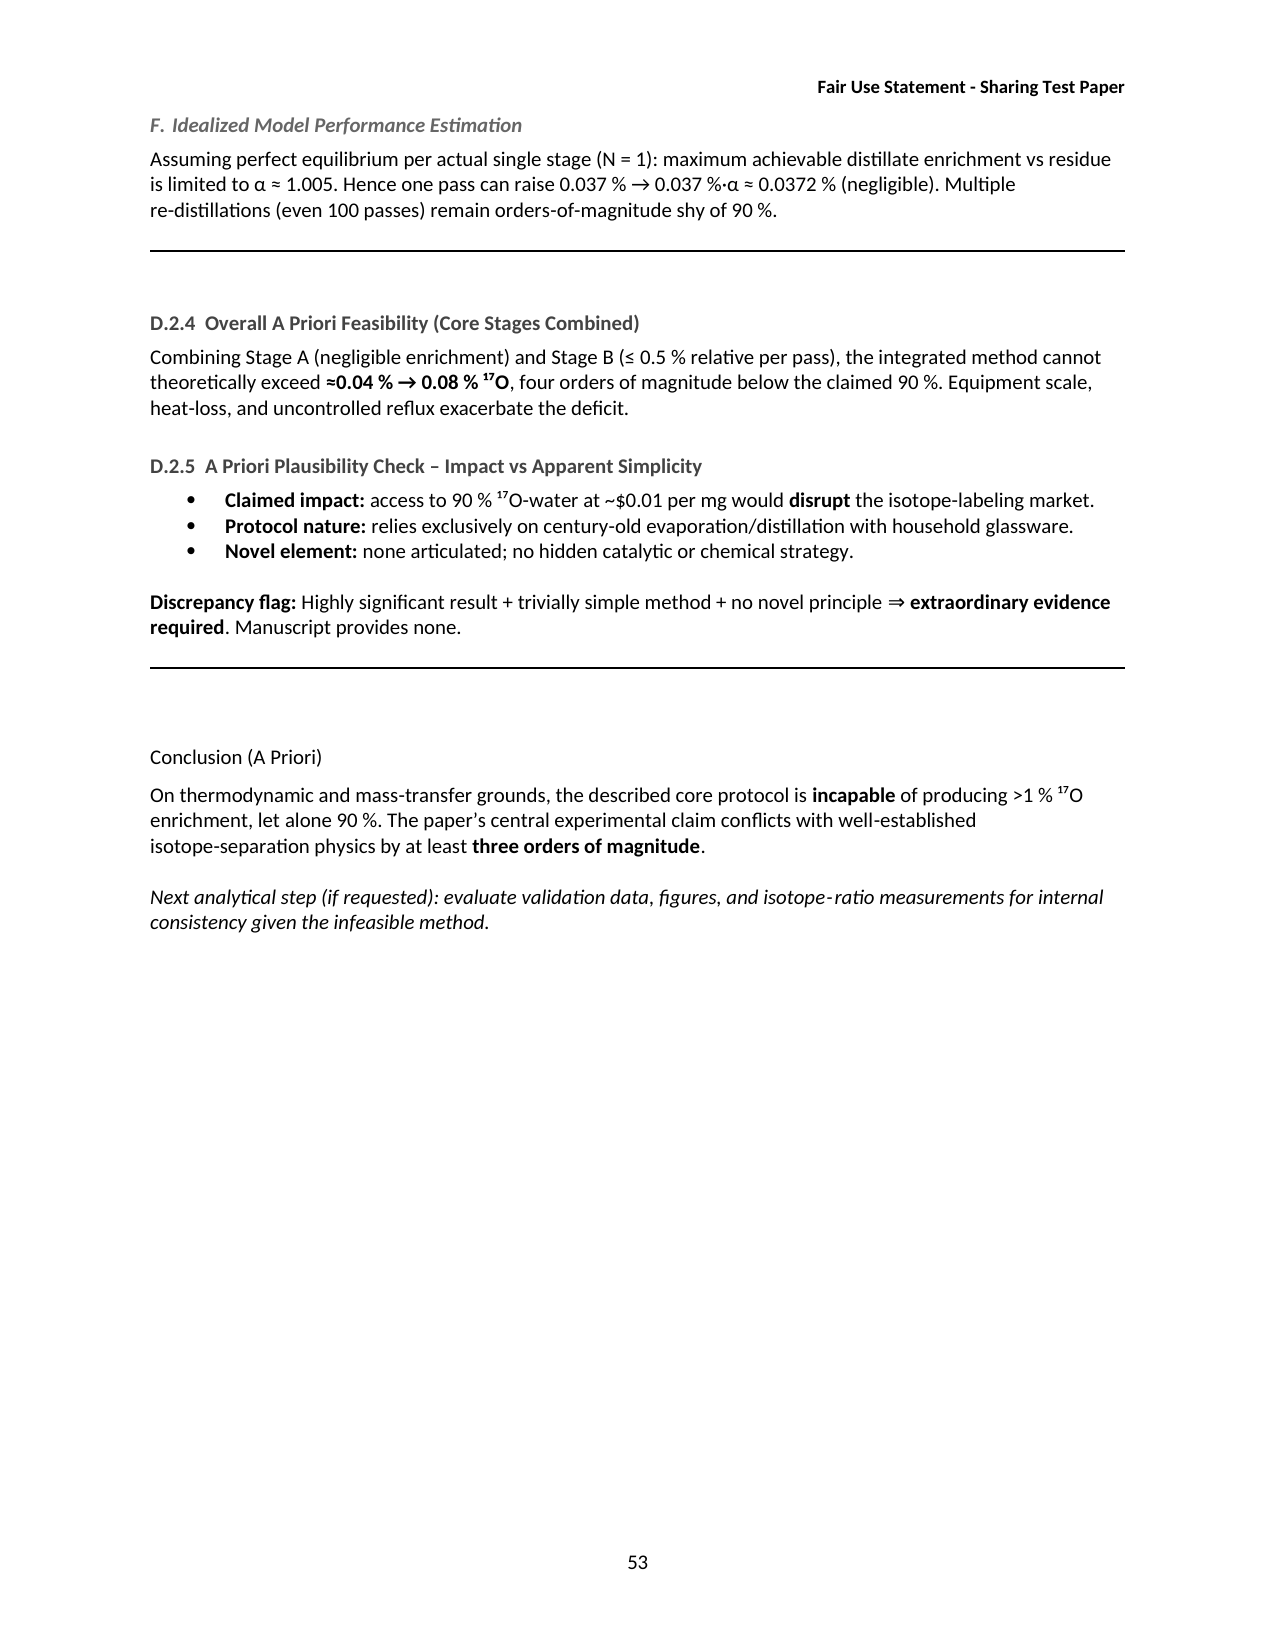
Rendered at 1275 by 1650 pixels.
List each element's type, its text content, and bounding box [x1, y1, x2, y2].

list Novel element: none articulated; no hidden catalytic or chemical strategy. [187, 538, 1125, 564]
subtitle Conclusion (A Priori) [150, 744, 1125, 770]
subtitle F. Idealized Model Performance Estimation [150, 112, 1125, 138]
text On thermodynamic and mass‑transfer grounds, the described core protocol is incapable of producing >1 % ¹⁷O enrichment, let alone 90 %. The paper’s central experimental claim conflicts with well‑established isotope‑separation physics by at least three orders of magnitude. [150, 782, 1125, 858]
text Next analytical step (if requested): evaluate validation data, figures, and isotope‑ratio measurements for internal consistency given the infeasible method. [150, 884, 1125, 935]
text Discrepancy flag: Highly significant result + trivially simple method + no novel principle ⇒ extraordinary evidence required. Manuscript provides none. [150, 589, 1125, 640]
list Protocol nature: relies exclusively on century‑old evaporation/distillation with household glassware. [187, 513, 1125, 538]
list Claimed impact: access to 90 % ¹⁷O‑water at ~$0.01 per mg would disrupt the isotope‑labeling market. [187, 487, 1125, 513]
subtitle D.2.5 A Priori Plausibility Check – Impact vs Apparent Simplicity [150, 454, 1125, 479]
text Combining Stage A (negligible enrichment) and Stage B (≤ 0.5 % relative per pass), the integrated method cannot theoretically exceed ≈0.04 % → 0.08 % ¹⁷O, four orders of magnitude below the claimed 90 %. Equipment scale, heat‑loss, and uncontrolled reflux exacerbate the deficit. [150, 344, 1125, 420]
subtitle D.2.4 Overall A Priori Feasibility (Core Stages Combined) [150, 310, 1125, 336]
text Assuming perfect equilibrium per actual single stage (N = 1): maximum achievable distillate enrichment vs residue is limited to α ≈ 1.005. Hence one pass can raise 0.037 % → 0.037 %·α ≈ 0.0372 % (negligible). Multiple re‑distillations (even 100 passes) remain orders‑of‑magnitude shy of 90 %. [150, 146, 1125, 222]
